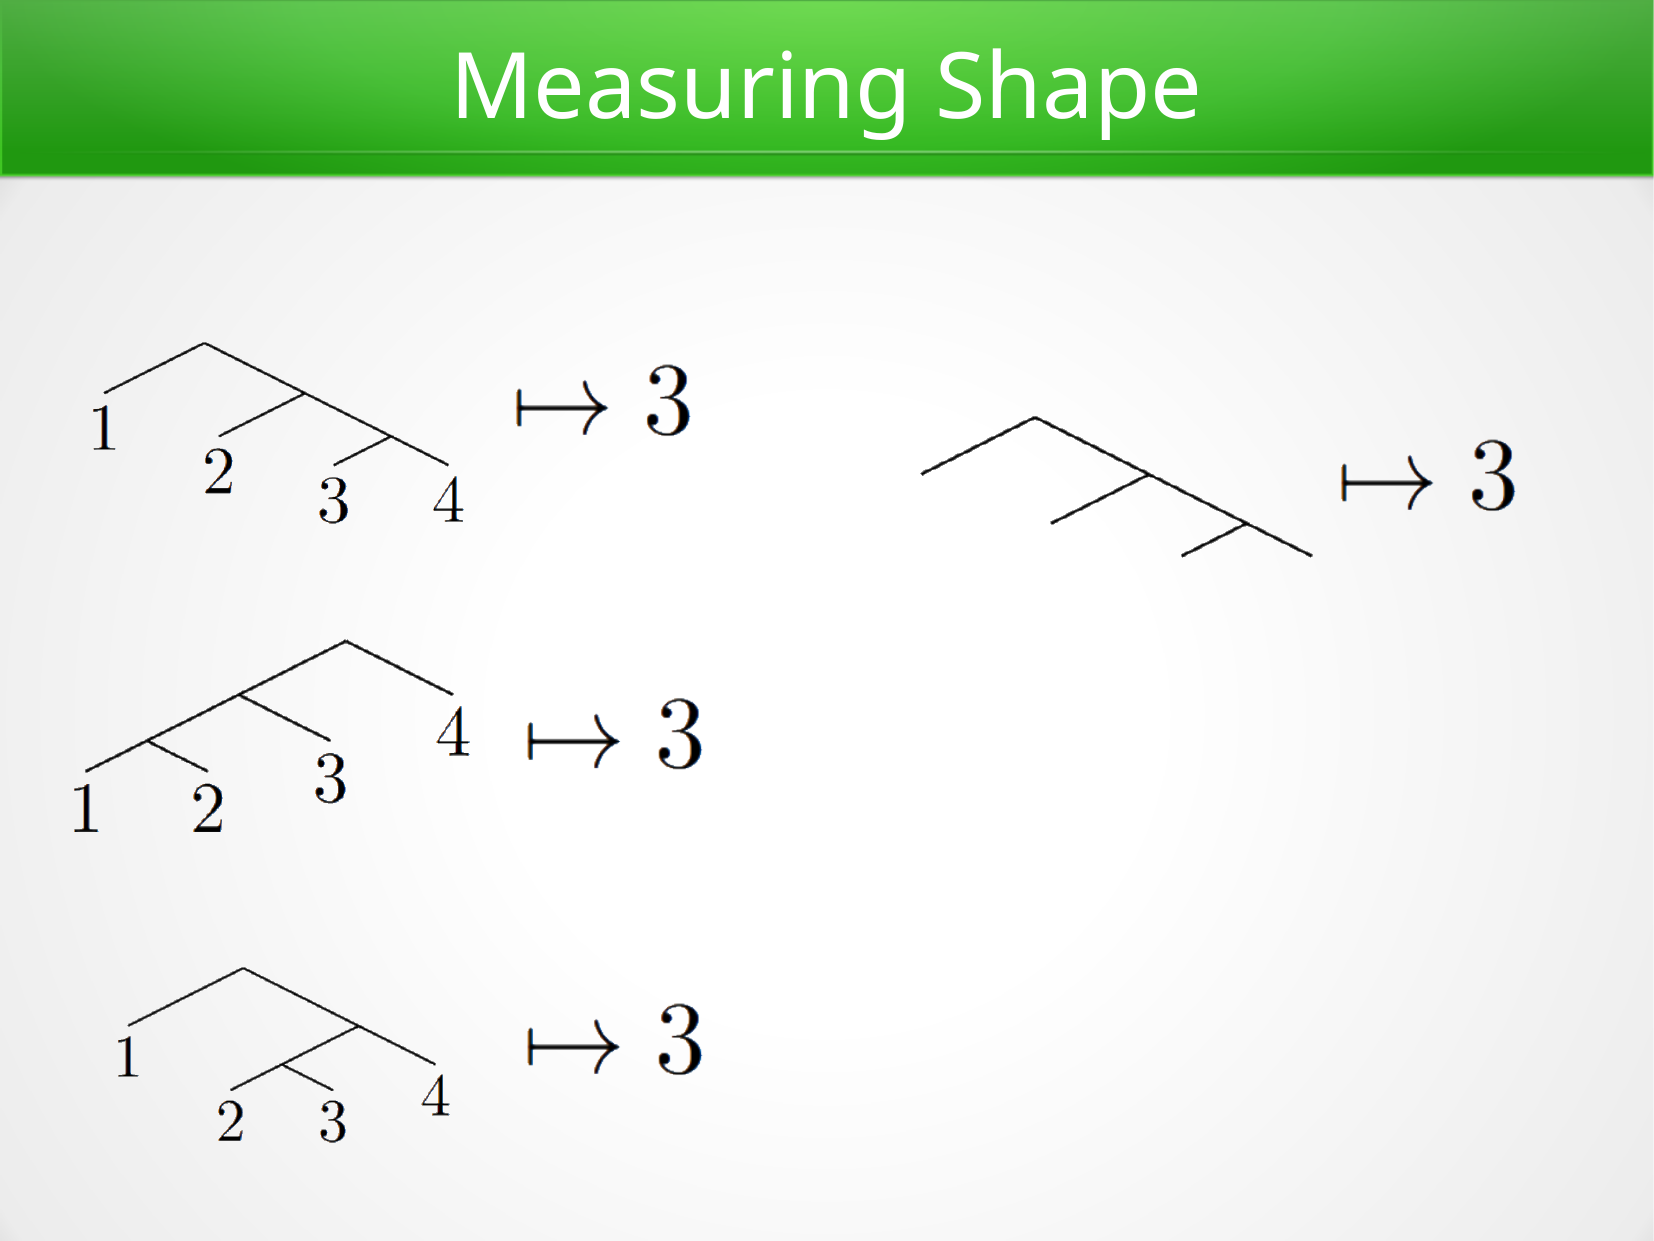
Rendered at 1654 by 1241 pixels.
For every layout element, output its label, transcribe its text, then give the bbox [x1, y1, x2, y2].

title Measuring Shape [82, 11, 1571, 154]
picture [0, 0, 1654, 1241]
